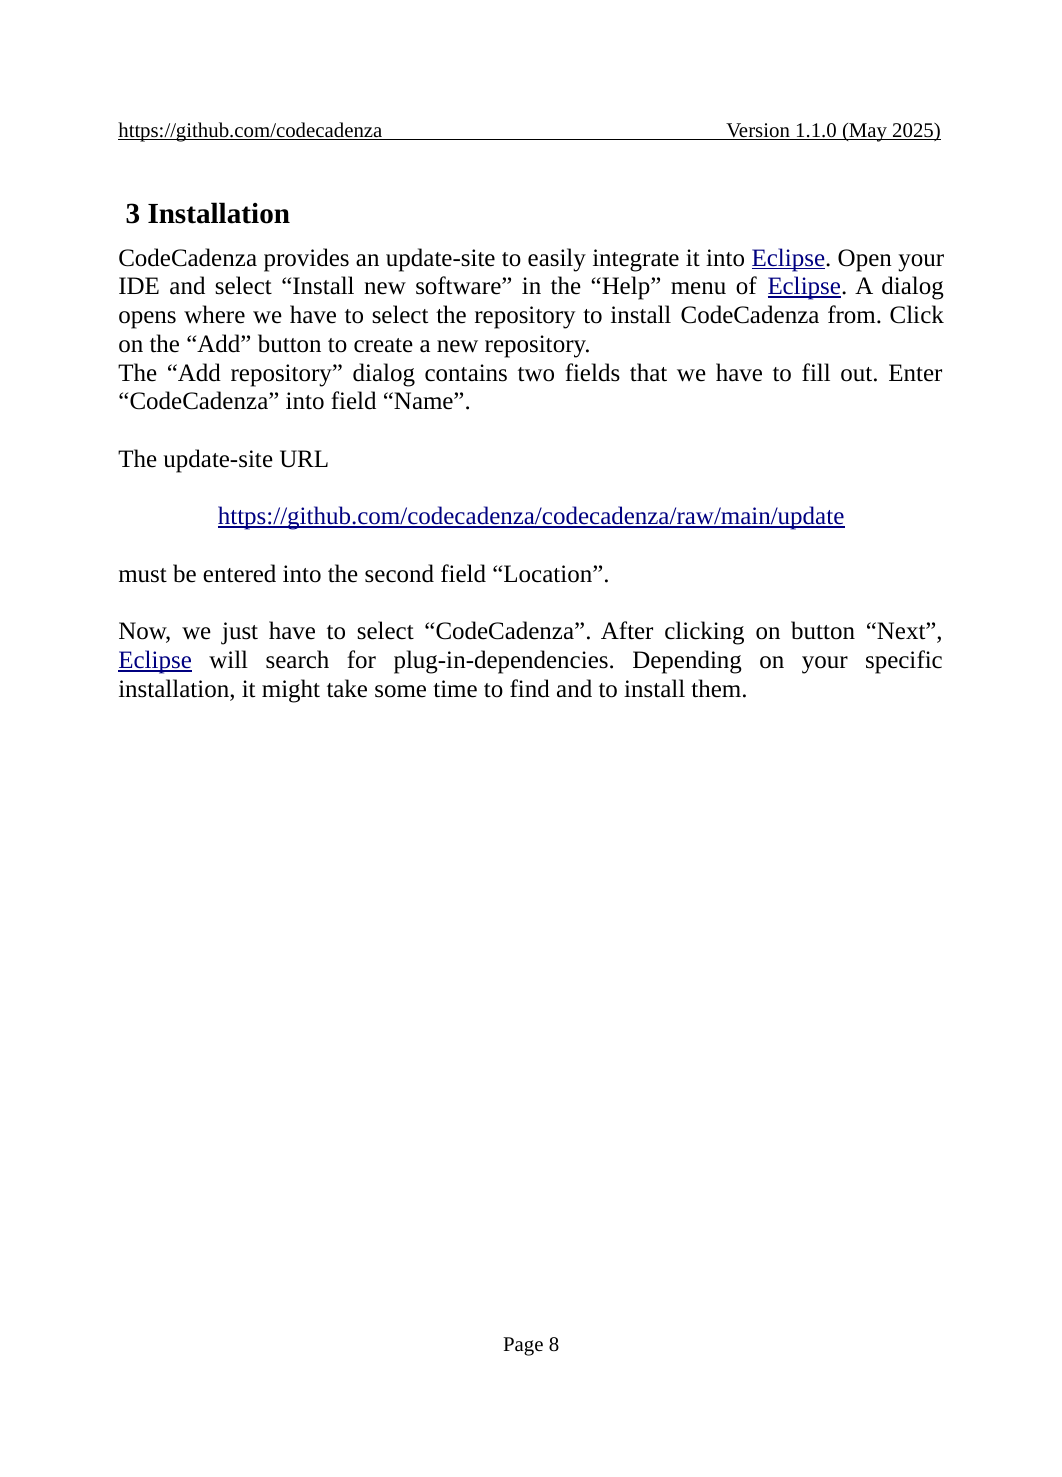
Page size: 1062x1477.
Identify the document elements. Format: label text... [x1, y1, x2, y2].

text https://github.com/codecadenza/codecadenza/raw/main/update [118, 501, 944, 530]
text The update-site URL [118, 444, 944, 473]
text Now, we just have to select “CodeCadenza”. After clicking on button “Next”, Eclipse will search for plug-in-dependencies. Depending on your specific installation, it might take some time to find and to install them. [118, 616, 944, 703]
text must be entered into the second field “Location”. [118, 559, 944, 588]
subtitle Installation [118, 197, 944, 230]
text CodeCadenza provides an update-site to easily integrate it into Eclipse. Open your IDE and select “Install new software” in the “Help” menu of Eclipse. A dialog opens where we have to select the repository to install CodeCadenza from. Click on the “Add” button to create a new repository. [118, 243, 944, 358]
text The “Add repository” dialog contains two fields that we have to fill out. Enter “CodeCadenza” into field “Name”. [118, 358, 944, 415]
